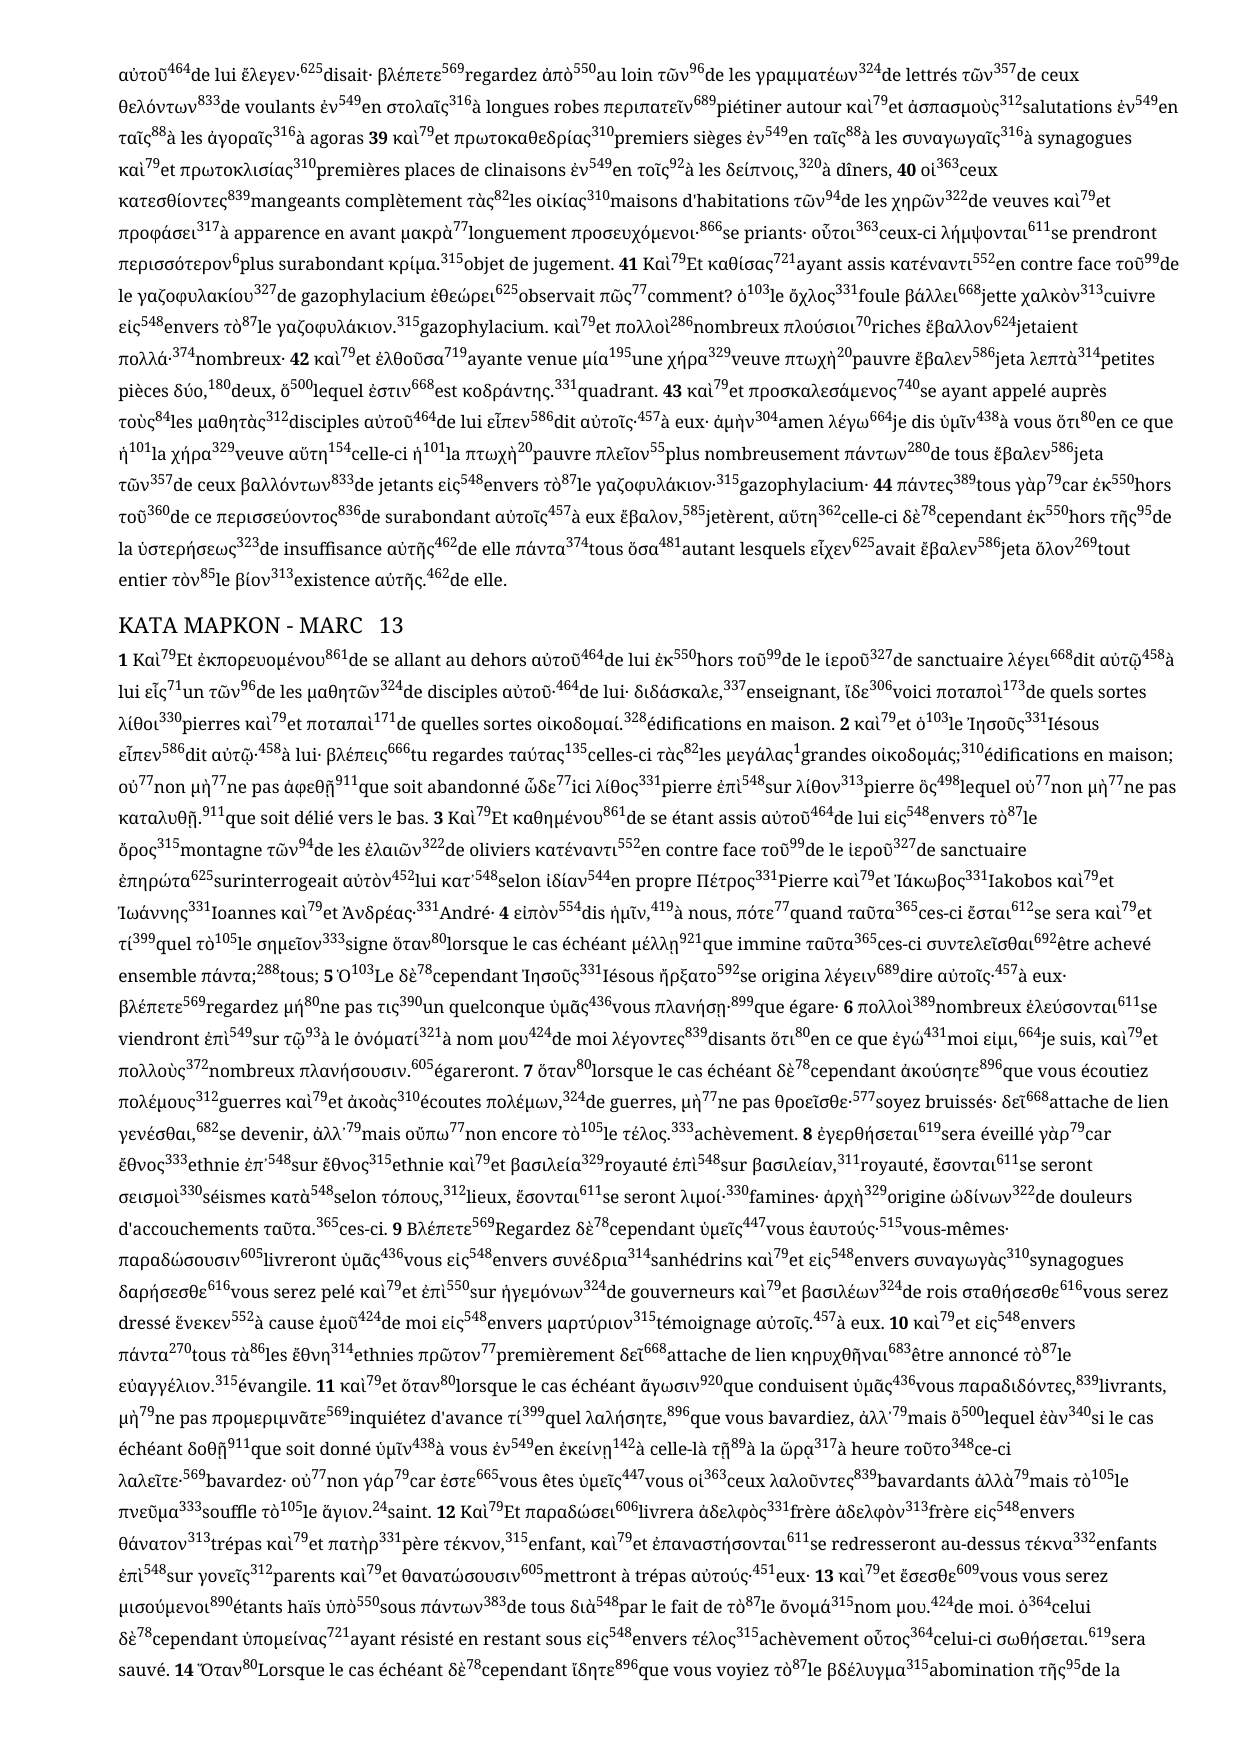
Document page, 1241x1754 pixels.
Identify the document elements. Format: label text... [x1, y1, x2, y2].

text ΚΑΤΑ ΜΑΡΚΟΝ - MARC 13 [118, 610, 1181, 640]
text 1 Καὶ79Et ἐκπορευομένου861de se allant au dehors αὐτοῦ464de lui ἐκ550hors τοῦ99de le ἱεροῦ327de sanctuaire λέγει668dit αὐτῷ458à lui εἷς71un τῶν96de les μαθητῶν324de disciples αὐτοῦ·464de lui· διδάσκαλε,337enseignant, ἴδε306voici ποταποὶ173de quels sortes λίθοι330pierres καὶ79et ποταπαὶ171de quelles sortes οἰκοδομαί.328édifications en maison. 2 καὶ79et ὁ103le Ἰησοῦς331Iésous εἶπεν586dit αὐτῷ·458à lui· βλέπεις666tu regardes ταύτας135celles-ci τὰς82les μεγάλας1grandes οἰκοδομάς;310édifications en maison; οὐ77non μὴ77ne pas ἀφεθῇ911que soit abandonné ὧδε77ici λίθος331pierre ἐπὶ548sur λίθον313pierre ὃς498lequel οὐ77non μὴ77ne pas καταλυθῇ.911que soit délié vers le bas. 3 Καὶ79Et καθημένου861de se étant assis αὐτοῦ464de lui εἰς548envers τὸ87le ὄρος315montagne τῶν94de les ἐλαιῶν322de oliviers κατέναντι552en contre face τοῦ99de le ἱεροῦ327de sanctuaire ἐπηρώτα625surinterrogeait αὐτὸν452lui κατ᾽548selon ἰδίαν544en propre Πέτρος331Pierre καὶ79et Ἰάκωβος331Iakobos καὶ79et Ἰωάννης331Ioannes καὶ79et Ἀνδρέας·331André· 4 εἰπὸν554dis ἡμῖν,419à nous, πότε77quand ταῦτα365ces-ci ἔσται612se sera καὶ79et τί399quel τὸ105le σημεῖον333signe ὅταν80lorsque le cas échéant μέλλῃ921que immine ταῦτα365ces-ci συντελεῖσθαι692être achevé ensemble πάντα;288tous; 5 Ὁ103Le δὲ78cependant Ἰησοῦς331Iésous ἤρξατο592se origina λέγειν689dire αὐτοῖς·457à eux· βλέπετε569regardez μή80ne pas τις390un quelconque ὑμᾶς436vous πλανήσῃ·899que égare· 6 πολλοὶ389nombreux ἐλεύσονται611se viendront ἐπὶ549sur τῷ93à le ὀνόματί321à nom μου424de moi λέγοντες839disants ὅτι80en ce que ἐγώ431moi εἰμι,664je suis, καὶ79et πολλοὺς372nombreux πλανήσουσιν.605égareront. 7 ὅταν80lorsque le cas échéant δὲ78cependant ἀκούσητε896que vous écoutiez πολέμους312guerres καὶ79et ἀκοὰς310écoutes πολέμων,324de guerres, μὴ77ne pas θροεῖσθε·577soyez bruissés· δεῖ668attache de lien γενέσθαι,682se devenir, ἀλλ᾽79mais οὔπω77non encore τὸ105le τέλος.333achèvement. 8 ἐγερθήσεται619sera éveillé γὰρ79car ἔθνος333ethnie ἐπ᾽548sur ἔθνος315ethnie καὶ79et βασιλεία329royauté ἐπὶ548sur βασιλείαν,311royauté, ἔσονται611se seront σεισμοὶ330séismes κατὰ548selon τόπους,312lieux, ἔσονται611se seront λιμοί·330famines· ἀρχὴ329origine ὠδίνων322de douleurs d'accouchements ταῦτα.365ces-ci. 9 Βλέπετε569Regardez δὲ78cependant ὑμεῖς447vous ἑαυτούς·515vous-mêmes· παραδώσουσιν605livreront ὑμᾶς436vous εἰς548envers συνέδρια314sanhédrins καὶ79et εἰς548envers συναγωγὰς310synagogues δαρήσεσθε616vous serez pelé καὶ79et ἐπὶ550sur ἡγεμόνων324de gouverneurs καὶ79et βασιλέων324de rois σταθήσεσθε616vous serez dressé ἕνεκεν552à cause ἐμοῦ424de moi εἰς548envers μαρτύριον315témoignage αὐτοῖς.457à eux. 10 καὶ79et εἰς548envers πάντα270tous τὰ86les ἔθνη314ethnies πρῶτον77premièrement δεῖ668attache de lien κηρυχθῆναι683être annoncé τὸ87le εὐαγγέλιον.315évangile. 11 καὶ79et ὅταν80lorsque le cas échéant ἄγωσιν920que conduisent ὑμᾶς436vous παραδιδόντες,839livrants, μὴ79ne pas προμεριμνᾶτε569inquiétez d'avance τί399quel λαλήσητε,896que vous bavardiez, ἀλλ᾽79mais ὃ500lequel ἐὰν340si le cas échéant δοθῇ911que soit donné ὑμῖν438à vous ἐν549en ἐκείνῃ142à celle-là τῇ89à la ὥρᾳ317à heure τοῦτο348ce-ci λαλεῖτε·569bavardez· οὐ77non γάρ79car ἐστε665vous êtes ὑμεῖς447vous οἱ363ceux λαλοῦντες839bavardants ἀλλὰ79mais τὸ105le πνεῦμα333souffle τὸ105le ἅγιον.24saint. 12 Καὶ79Et παραδώσει606livrera ἀδελφὸς331frère ἀδελφὸν313frère εἰς548envers θάνατον313trépas καὶ79et πατὴρ331père τέκνον,315enfant, καὶ79et ἐπαναστήσονται611se redresseront au-dessus τέκνα332enfants ἐπὶ548sur γονεῖς312parents καὶ79et θανατώσουσιν605mettront à trépas αὐτούς·451eux· 13 καὶ79et ἔσεσθε609vous vous serez μισούμενοι890étants haïs ὑπὸ550sous πάντων383de tous διὰ548par le fait de τὸ87le ὄνομά315nom μου.424de moi. ὁ364celui δὲ78cependant ὑπομείνας721ayant résisté en restant sous εἰς548envers τέλος315achèvement οὗτος364celui-ci σωθήσεται.619sera sauvé. 14 Ὅταν80Lorsque le cas échéant δὲ78cependant ἴδητε896que vous voyiez τὸ87le βδέλυγμα315abomination τῆς95de la ἐρημώσεως323de désertification ἑστηκότα770ayant dressé ὅπου80là où οὐ77non δεῖ,668attache de lien, ὁ364celui ἀναγινώσκων840prenant connaissance νοείτω,572intellige, τότε77alors οἱ363ceux ἐν549en τῇ89à la Ἰουδαίᾳ317à Ioudaia φευγέτωσαν571fuient εἰς548envers τὰ86les ὄρη,314montagnes, 15 ὁ364celui [δὲ]78[cependant] ἐπὶ550sur τοῦ99de le δώματος327de dôme μὴ77ne pas καταβάτω556descende μηδὲ79ni cependant εἰσελθάτω556vienne à l'intérieur ἆραί681lever τι375un quelconque ἐκ550hors τῆς95de la οἰκίας323de maison d'habitation αὐτοῦ,464de lui, 16 καὶ79et ὁ364celui εἰς548envers τὸν85le ἀγρὸν313champ μὴ77ne pas ἐπιστρεψάτω556tourne sur εἰς548envers τὰ347ces ὀπίσω77derrière ἆραι681lever τὸ87le ἱμάτιον315himation αὐτοῦ.464de lui. 17 οὐαὶ304Ouai δὲ78cependant ταῖς349à celles ἐν549en γαστρὶ317à ventre ἐχούσαις825à ayantes καὶ79et ταῖς349à celles θηλαζούσαις825à allaitantes ἐν549en ἐκείναις141à celles-là ταῖς88à les ἡμέραις.316à journées. 18 προσεύχεσθε573que vous vous priez δὲ78cependant ἵνα80afin que μὴ77ne pas γένηται905que se devienne χειμῶνος·325de tempête hivernale· 19 ἔσονται611se seront γὰρ79car αἱ100les ἡμέραι328journées ἐκεῖναι153celles-là θλῖψις329oppression οἵα496telle que οὐ77non γέγονεν642a devenu τοιαύτη362telle ἀπ᾽550au loin ἀρχῆς323de origine κτίσεως323de création ἣν478laquelle ἔκτισεν586créa ὁ103le θεὸς331Dieu ἕως552jusqu'à ce que τοῦ358de celui νῦν77maintenant καὶ79et οὐ77non μὴ77ne pas γένηται.905que se devienne. 20 καὶ79et εἰ551si μὴ77ne pas ἐκολόβωσεν586abrégea κύριος331Maître τὰς82les ἡμέρας,310journées, οὐκ77non ἂν340le cas échéant ἐσώθη600fut sauvé πᾶσα285toute σάρξ·329chair· ἀλλὰ79mais διὰ548par le fait de τοὺς84les ἐκλεκτοὺς52élus οὓς479lesquels ἐξελέξατο592se élut ἐκολόβωσεν586abrégea τὰς82les ἡμέρας.310journées. 21 Καὶ79Et τότε77alors ἐάν80si le cas échéant τις390un quelconque ὑμῖν438à vous εἴπῃ·899que dise· ἴδε306voici ὧδε77ici ὁ103le χριστός,331Christ, ἴδε306voici ἐκεῖ,77là, μὴ77ne pas πιστεύετε·569croyez· 22 ἐγερθήσονται618seront éveillé γὰρ79car ψευδόχριστοι330faux Christs καὶ79et ψευδοπροφῆται330faux prophètes καὶ79et δώσουσιν605donneront σημεῖα314signes καὶ79et τέρατα314prodiges πρὸς548vers τὸ348ce ἀποπλανᾶν,689égarer loin, εἰ80si δυνατόν,73puissant, τοὺς84les ἐκλεκτούς.52élus. 23 ὑμεῖς447vous δὲ78cependant βλέπετε·569regardez· ἰδοὺ,306voici, προείρηκα638j'ai prédit ὑμῖν438à vous πάντα.374tous. 24 Ἀλλ᾽79Mais ἐν549en ἐκείναις141à celles-là ταῖς88à les ἡμέραις316à journées μετὰ548après τὴν83la θλῖψιν311oppression ἐκείνην136celle-là ὁ103le ἥλιος331soleil σκοτισθήσεται,619sera ténébré, καὶ79et ἡ101la σελήνη329lune οὐ77non δώσει606donnera τὸ87le φέγγος315clarté αὐτῆς,462de elle, 25 καὶ79et οἱ102les ἀστέρες330étoiles ἔσονται611se seront ἐκ550hors τοῦ97de le οὐρανοῦ325de ciel πίπτοντες,839tombants, καὶ79et αἱ100les δυνάμεις328puissances αἱ361celles ἐν549en τοῖς90à les οὐρανοῖς318à cieux σαλευθήσονται.618seront ébranlé. 26 καὶ79et τότε77alors ὄψονται611se verront τὸν85le υἱὸν313fils τοῦ97de le ἀνθρώπου325de être humain ἐρχόμενον849se venant ἐν549en νεφέλαις316à nuées μετὰ550avec δυνάμεως323de puissance πολλῆς279de nombreuse καὶ79et δόξης.323de gloire. 27 καὶ79et τότε77alors ἀποστελεῖ606enverra τοὺς84les ἀγγέλους312messagers καὶ79et ἐπισυνάξει606rassemblera τοὺς84les ἐκλεκτοὺς52élus [αὐτοῦ]464[de lui] ἐκ550hors τῶν96de les τεσσάρων190de quatre ἀνέμων324de vents ἀπ᾽550au loin ἄκρου327de extrémité γῆς323de terre ἕως552jusqu'à ce que ἄκρου327de extrémité οὐρανοῦ.325de ciel. 28 Ἀπὸ550Au loin δὲ78cependant τῆς95de la συκῆς323de figuier μάθετε553apprenez τὴν83la παραβολήν·311parabole· ὅταν80lorsque le cas échéant ἤδη77déjà ὁ103le κλάδος331branche αὐτῆς462de elle ἁπαλὸς47tendre γένηται905que se devienne καὶ79et ἐκφύῃ921que produise dehors τὰ86les φύλλα,314feuilles, γινώσκετε665vous connaissez ὅτι80en ce que ἐγγὺς77proche τὸ105le θέρος333été ἐστίν·668est· 29 οὕτως77ainsi καὶ77aussi ὑμεῖς,447vous, ὅταν80lorsque le cas échéant ἴδητε896que vous voyiez ταῦτα347ces-ci γινόμενα,850se devenants, γινώσκετε569connaissez ὅτι80en ce que ἐγγύς77proche ἐστιν668est ἐπὶ549sur θύραις.316à portes. 30 Ἀμὴν304Amen λέγω664je dis ὑμῖν438à vous ὅτι80en ce que οὐ77non μὴ77ne pas παρέλθῃ899que passe à côté ἡ101la γενεὰ329génération αὕτη154celle-ci μέχρις80jusqu'à οὗ492de lequel ταῦτα365ces-ci πάντα288tous γένηται.905que se devienne. 31 ὁ103le οὐρανὸς331ciel καὶ79et ἡ101la γῆ329terre παρελεύσονται,611se passeront à côté, οἱ102les δὲ78cependant λόγοι330discours μου424de moi οὐ77non μὴ77ne pas παρελεύσονται.611se passeront à côté. 32 Περὶ550Autour δὲ78cependant τῆς95de la ἡμέρας323de journée ἐκείνης148de celle-là ἢ79ou τῆς95de la ὥρας323de heure οὐδεὶς390aucun οἶδεν,642a su, οὐδὲ77non cependant οἱ102les ἄγγελοι330messagers ἐν549en οὐρανῷ319à ciel οὐδὲ79non cependant ὁ103le υἱός,331fils, εἰ551si μὴ77ne pas ὁ103le πατήρ.331père. 33 Βλέπετε,569Regardez, ἀγρυπνεῖτε·569soyez sans sommeil· καὶ79et προσεύχεσθε,573que vous vous priez, οὐκ77non οἴδατε639vous avez su γὰρ79car πότε77quand ὁ103le καιρός331moment ἐστιν.668est. 34 Ὡς80Comme ἄνθρωπος331être humain ἀπόδημος22loin de la population ἀφεὶς721ayant abandonné τὴν83la οἰκίαν311maison d'habitation αὐτοῦ464de lui καὶ79et δοὺς721ayant donné τοῖς90à les δούλοις318à mâles esclaves αὐτοῦ464de lui τὴν83la ἐξουσίαν311autorité ἑκάστῳ378à chacun τὸ87le ἔργον315travail αὐτοῦ464de lui καὶ79et τῷ91à le θυρωρῷ319à portier ἐνετείλατο592se commanda ἵνα80afin que γρηγορῇ.921que vigile. 35 γρηγορεῖτε569vigilez οὖν·79donc· οὐκ77non οἴδατε639vous avez su γὰρ79car πότε77quand ὁ103le κύριος331Maître τῆς95de la οἰκίας323de maison d'habitation ἔρχεται,674se vient, ἢ79ou ὀψὲ77tardivement ἢ79ou μεσονύκτιον315minuit ἢ79ou ἀλεκτοροφωνίας323de voix du coq ἢ79ou πρωΐ,77matinalement, 36 μὴ80ne pas ἐλθὼν721ayant venu ἐξαίφνης77soudainement εὕρῃ899que trouve ὑμᾶς436vous καθεύδοντας.821dormants de haut en bas. 37 ὃ482lequel δὲ78cependant ὑμῖν438à vous λέγω664je dis πᾶσιν377à tous λέγω,664je dis, γρηγορεῖτε.569vigilez. [118, 644, 1181, 1682]
text 1 Καὶ79Et ἤρξατο592se origina αὐτοῖς457à eux ἐν549en παραβολαῖς316à paraboles λαλεῖν·689bavarder· ἀμπελῶνα313vignoble ἄνθρωπος331être humain ἐφύτευσεν586planta καὶ79et περιέθηκεν586posa autour φραγμὸν313clôture καὶ79et ὤρυξεν586creusa ὑπολήνιον315réceptacle sous pressoir καὶ79et ᾠκοδόμησεν586édifia en maison πύργον313tour καὶ79et ἐξέδετο592se donna dehors αὐτὸν452lui γεωργοῖς318à cultivateurs καὶ79et ἀπεδήμησεν.586déménagea loin. 2 καὶ79et ἀπέστειλεν586envoya πρὸς548vers τοὺς84les γεωργοὺς312cultivateurs τῷ91à le καιρῷ319à moment δοῦλον313mâle esclave ἵνα80afin que παρὰ550à côté τῶν96de les γεωργῶν324de cultivateurs λάβῃ899que prenne ἀπὸ550au loin τῶν96de les καρπῶν324de fruits τοῦ97de le ἀμπελῶνος·325de vignoble· 3 καὶ79et λαβόντες720ayants pris αὐτὸν452lui ἔδειραν585pelèrent καὶ79et ἀπέστειλαν585envoyèrent κενόν.53vide. 4 καὶ79et πάλιν77de nouveau ἀπέστειλεν586envoya πρὸς548vers αὐτοὺς451eux ἄλλον115autre δοῦλον·313mâle esclave· κἀκεῖνον346et celui-là ἐκεφαλίωσαν585entêtèrent καὶ79et ἠτίμασαν.585dévalorisèrent. 5 καὶ79et ἄλλον373autre ἀπέστειλεν·586envoya· κἀκεῖνον346et celui-là ἀπέκτειναν,585tuèrent catégoriquement, καὶ79et πολλοὺς268nombreux ἄλλους,372autres, οὓς372lesquels μὲν79certes δέροντες,839pelants, οὓς372lesquels δὲ78cependant ἀποκτέννοντες.839tuants catégoriquement. 6 ἔτι77encore ἕνα53un εἶχεν625avait υἱὸν313fils ἀγαπητόν·4aimé· ἀπέστειλεν586envoya αὐτὸν452lui ἔσχατον77dernièrement πρὸς548vers αὐτοὺς451eux λέγων840disant ὅτι80en ce que ἐντραπήσονται618seront tourné intérieurement τὸν85le υἱόν313fils μου.424de moi. 7 ἐκεῖνοι155ceux-là δὲ78cependant οἱ102les γεωργοὶ330cultivateurs πρὸς548vers ἑαυτοὺς527eux-mêmes εἶπαν585dirent ὅτι80en ce que οὗτός364celui-ci ἐστιν668est ὁ103le κληρονόμος·331héritier· δεῦτε305venez ici ἀποκτείνωμεν894que nous tuions catégoriquement αὐτόν,452lui, καὶ79et ἡμῶν423de nous ἔσται612se sera ἡ101la κληρονομία.329héritage. 8 καὶ79et λαβόντες720ayants pris ἀπέκτειναν585tuèrent catégoriquement αὐτὸν452lui καὶ79et ἐξέβαλον585éjectèrent αὐτὸν452lui ἔξω552au-dehors τοῦ97de le ἀμπελῶνος.325de vignoble. 9 τί399quel [οὖν]79[donc] ποιήσει606fera ὁ103le κύριος331Maître τοῦ97de le ἀμπελῶνος;325de vignoble; ἐλεύσεται612se viendra καὶ79et ἀπολέσει606perdra au loin τοὺς84les γεωργοὺς312cultivateurs καὶ79et δώσει606donnera τὸν85le ἀμπελῶνα313vignoble ἄλλοις.377à autres. 10 Οὐδὲ77Non cependant τὴν83la γραφὴν311graphe ταύτην136celle-ci ἀνέγνωτε·583vous prîtes connaissance· λίθον313pierre ὃν480lequel ἀπεδοκίμασαν585éprouvèrent en rejet οἱ363ceux οἰκοδομοῦντες,839édifiants en maison, οὗτος364celui-ci ἐγενήθη600fut devenu εἰς548envers κεφαλὴν311tête γωνίας·323de coin· 11 παρὰ550à côté κυρίου325de Maître ἐγένετο592se devint αὕτη362celle-ci καὶ79et ἔστιν668est θαυμαστὴ45extraordinaire ἐν549en ὀφθαλμοῖς318à yeux ἡμῶν;423de nous; 12 Καὶ79Et ἐζήτουν624cherchaient αὐτὸν452lui κρατῆσαι,681saisir avec force, καὶ79et ἐφοβήθησαν599furent effrayé τὸν85le ὄχλον,313foule, ἔγνωσαν585connurent γὰρ79car ὅτι80en ce que πρὸς548vers αὐτοὺς451eux τὴν83la παραβολὴν311parabole εἶπεν.586dit. καὶ79et ἀφέντες720ayants abandonnés αὐτὸν452lui ἀπῆλθον.585éloignèrent. 13 Καὶ79Et ἀποστέλλουσιν667envoient πρὸς548vers αὐτόν452lui τινας372des quelconques τῶν96de les Φαρισαίων324de Pharisiens καὶ79et τῶν96de les Ἡρῳδιανῶν324de Hérodiens ἵνα80afin que αὐτὸν452lui ἀγρεύσωσιν898que prennent en chasse λόγῳ.319à discours. 14 καὶ79et ἐλθόντες720ayants venus λέγουσιν667disent αὐτῷ·458à lui· διδάσκαλε,337enseignant, οἴδαμεν637nous avons su ὅτι80en ce que ἀληθὴς47vrai εἶ666tu es καὶ79et οὐ77non μέλει668soucie σοι439à toi περὶ550autour οὐδενός·384de aucun· οὐ77non γὰρ79car βλέπεις666tu regardes εἰς548envers πρόσωπον315face ἀνθρώπων,324de êtres humains, ἀλλ᾽79mais ἐπ᾽550sur ἀληθείας323de vérité τὴν83la ὁδὸν311chemin τοῦ97de le θεοῦ325de Dieu διδάσκεις·666tu enseignes· ἔξεστιν668est permis δοῦναι681donner κῆνσον313cens Καίσαρι319à Kaesar ἢ79ou οὔ;77non; δῶμεν894que nous donnions ἢ79ou μὴ77ne pas δῶμεν;894que nous donnions; 15 Ὁ469Celui δὲ78cependant εἰδὼς783ayant su αὐτῶν463de eux τὴν83la ὑπόκρισιν311hypocrisie εἶπεν586dit αὐτοῖς·457à eux· τί399quel με417moi πειράζετε;665vous mettez en tentation; φέρετέ569portez μοι420à moi δηνάριον315denier ἵνα80afin que ἴδω.895que je voie. 16 οἱ468ceux δὲ78cependant ἤνεγκαν.585portèrent. καὶ79et λέγει668dit αὐτοῖς·457à eux· τίνος405de quel ἡ101la εἰκὼν329icône αὕτη154celle-ci καὶ79et ἡ101la ἐπιγραφή;329épigraphe; οἱ468ceux δὲ78cependant εἶπαν585dirent αὐτῷ·458à lui· Καίσαρος.325de Kaesar. 17 ὁ103le δὲ78cependant Ἰησοῦς331Iésous εἶπεν586dit αὐτοῖς·457à eux· τὰ347ces Καίσαρος325de Kaesar ἀπόδοτε553redonnez Καίσαρι319à Kaesar καὶ79et τὰ347ces τοῦ97de le θεοῦ325de Dieu τῷ91à le θεῷ.319à Dieu. καὶ79et ἐξεθαύμαζον624étonnaient hors ἐπ᾽549sur αὐτῷ.458à lui. 18 Καὶ79Et ἔρχονται673se viennent Σαδδουκαῖοι330Sadducéens πρὸς548vers αὐτόν,452lui, οἵτινες497lesquels des quelconques λέγουσιν667disent ἀνάστασιν311redressement μὴ77ne pas εἶναι,689être, καὶ79et ἐπηρώτων624surinterrogeaient αὐτὸν452lui λέγοντες·839disants· 19 διδάσκαλε,337enseignant, Μωϋσῆς331Môusês ἔγραψεν586grapha ἡμῖν419à nous ὅτι80en ce que ἐάν80si le cas échéant τινος384de un quelconque ἀδελφὸς331frère ἀποθάνῃ899que meure loin καὶ79et καταλίπῃ899que laisse en contrebas γυναῖκα311femme καὶ79et μὴ77ne pas ἀφῇ899que abandonne τέκνον,315enfant, ἵνα80afin que λάβῃ899que prenne ὁ103le ἀδελφὸς331frère αὐτοῦ464de lui τὴν83la γυναῖκα311femme καὶ79et ἐξαναστήσῃ899que redresse au-dehors σπέρμα315semence τῷ91à le ἀδελφῷ319à frère αὐτοῦ.464de lui. 20 ἑπτὰ196sept ἀδελφοὶ330frères ἦσαν·624étaient· καὶ79et ὁ103le πρῶτος71premier ἔλαβεν586prit γυναῖκα311femme καὶ79et ἀποθνῄσκων840mourant loin οὐκ77non ἀφῆκεν586abandonna σπέρμα·315semence· 21 καὶ79et ὁ103le δεύτερος71deuxième ἔλαβεν586prit αὐτὴν450elle καὶ79et ἀπέθανεν586mourut loin μὴ77ne pas καταλιπὼν721ayant laissé en contrebas σπέρμα·315semence· καὶ79et ὁ103le τρίτος71troisième ὡσαύτως·77de même· 22 καὶ79et οἱ102les ἑπτὰ70sept οὐκ77non ἀφῆκαν585abandonnèrent σπέρμα.315semence. ἔσχατον77dernièrement πάντων385de tous καὶ77aussi ἡ101la γυνὴ329femme ἀπέθανεν.586mourut loin. 23 ἐν549en τῇ89à la ἀναστάσει317à redressement [ὅταν77[lorsque le cas échéant ἀναστῶσιν]898que redressent] τίνος405de quel αὐτῶν463de eux ἔσται612se sera γυνή;329femme; οἱ102les γὰρ79car ἑπτὰ70sept ἔσχον585eurent αὐτὴν450elle γυναῖκα.311femme. 24 Ἔφη625Déclarait αὐτοῖς457à eux ὁ103le Ἰησοῦς·331Iésous· οὐ340non διὰ548par le fait de τοῦτο348ce-ci πλανᾶσθε677vous êtes égarés μὴ77ne pas εἰδότες782ayants sus τὰς82les γραφὰς310graphes μηδὲ79ni cependant τὴν83la δύναμιν311puissance τοῦ97de le θεοῦ;325de Dieu; 25 ὅταν80lorsque le cas échéant γὰρ79car ἐκ550hors νεκρῶν64de morts ἀναστῶσιν898que redressent οὔτε79ni γαμοῦσιν667marient οὔτε79ni γαμίζονται,679sont donnés en mariage, ἀλλ᾽79mais εἰσὶν667sont ὡς80comme ἄγγελοι330messagers ἐν549en τοῖς90à les οὐρανοῖς.318à cieux. 26 περὶ550autour δὲ78cependant τῶν96de les νεκρῶν64de morts ὅτι80en ce que ἐγείρονται679sont éveillés οὐκ77non ἀνέγνωτε583vous prîtes connaissance ἐν549en τῇ89à la βίβλῳ317à bible Μωϋσέως325de Môusês ἐπὶ550sur τοῦ97de le βάτου325de buisson de ronce πῶς80comment? εἶπεν586dit αὐτῷ458à lui ὁ103le θεὸς331Dieu λέγων·840disant· ἐγὼ431moi ὁ103le θεὸς331Dieu Ἀβραὰμ325de Abraam καὶ79et [ὁ]103[le] θεὸς331Dieu Ἰσαὰκ325de Isaak καὶ79et [ὁ]103[le] θεὸς331Dieu Ἰακώβ;325de Iakob; 27 οὐκ77non ἔστιν668est θεὸς331Dieu νεκρῶν64de morts ἀλλὰ79mais ζώντων·833de vivants· πολὺ375nombreux πλανᾶσθε.677vous êtes égarés. 28 Καὶ79Et προσελθὼν721ayant venu vers εἷς71un τῶν96de les γραμματέων324de lettrés ἀκούσας721ayant écouté αὐτῶν463de eux συζητούντων,833de cherchants ensemble, ἰδὼν721ayant vu ὅτι80en ce que καλῶς77bellement ἀπεκρίθη600fut répondu αὐτοῖς457à eux ἐπηρώτησεν586surinterrogea αὐτόν·452lui· ποία408quelle ἐστὶν668est ἐντολὴ329commandement πρώτη212première πάντων;385de tous; 29 ἀπεκρίθη600fut répondu ὁ103le Ἰησοῦς331Iésous ὅτι80en ce que πρώτη69première ἐστίν·668est· ἄκουε,570écoute, Ἰσραήλ,337Israël, κύριος331Maître ὁ103le θεὸς331Dieu ἡμῶν423de nous κύριος331Maître εἷς197un ἐστιν,668est, 30 καὶ79et ἀγαπήσεις604tu aimeras κύριον313Maître τὸν85le θεόν313Dieu σου442de toi ἐξ550hors ὅλης279de toute entière τῆς95de la καρδίας323de coeur σου442de toi καὶ79et ἐξ550hors ὅλης279de toute entière τῆς95de la ψυχῆς323de âme σου442de toi καὶ79et ἐξ550hors ὅλης279de toute entière τῆς95de la διανοίας323de capacité d’intelligence σου442de toi καὶ79et ἐξ550hors ὅλης279de toute entière τῆς95de la ἰσχύος323de ténacité σου.442de toi. 31 δευτέρα69deuxième αὕτη·362celle-ci· ἀγαπήσεις604tu aimeras τὸν85le πλησίον53prochain σου442de toi ὡς80comme σεαυτόν.516toi-même. μείζων45plus grande τούτων355de celles-ci ἄλλη130autre ἐντολὴ329commandement οὐκ77non ἔστιν.668est. 32 Καὶ79Et εἶπεν586dit αὐτῷ458à lui ὁ103le γραμματεύς·331lettré· καλῶς,77bellement, διδάσκαλε,337enseignant, ἐπ᾽550sur ἀληθείας323de vérité εἶπας721ayant dit ὅτι80en ce que εἷς47un ἐστιν668est καὶ79et οὐκ77non ἔστιν668est ἄλλος390autre πλὴν552toutefois αὐτοῦ·464de lui· 33 καὶ79et τὸ366ce ἀγαπᾶν689aimer αὐτὸν452lui ἐξ550hors ὅλης279de toute entière τῆς95de la καρδίας323de coeur καὶ79et ἐξ550hors ὅλης279de toute entière τῆς95de la συνέσεως323de compréhension καὶ79et ἐξ550hors ὅλης279de toute entière τῆς95de la ἰσχύος323de ténacité καὶ79et τὸ366ce ἀγαπᾶν689aimer τὸν245le πλησίον53prochain ὡς80comme ἑαυτὸν528lui-même περισσότερόν49plus surabondant ἐστιν668est πάντων282de tous τῶν98de les ὁλοκαυτωμάτων326de holocaustes καὶ79et θυσιῶν.322de sacrifices. 34 καὶ79et ὁ103le Ἰησοῦς331Iésous ἰδὼν721ayant vu [αὐτὸν]452[lui] ὅτι80en ce que νουνεχῶς77intelligemment ἀπεκρίθη600fut répondu εἶπεν586dit αὐτῷ·458à lui· οὐ77non μακρὰν77longuement εἶ666tu es ἀπὸ550au loin τῆς95de la βασιλείας323de royauté τοῦ97de le θεοῦ.325de Dieu. Καὶ79Et οὐδεὶς390aucun οὐκέτι77non plus ἐτόλμα625osait αὐτὸν452lui ἐπερωτῆσαι.681surinterroger. 35 Καὶ79Et ἀποκριθεὶς760ayant été répondu ὁ103le Ἰησοῦς331Iésous ἔλεγεν625disait διδάσκων840enseignant ἐν549en τῷ93à le ἱερῷ·321à sanctuaire· πῶς77comment? λέγουσιν667disent οἱ102les γραμματεῖς330lettrés ὅτι80en ce que ὁ103le χριστὸς331Christ υἱὸς331fils Δαυίδ325de Dauid ἐστιν;668est; 36 αὐτὸς546lui-même Δαυὶδ331Dauid εἶπεν586dit ἐν549en τῷ93à le πνεύματι321à souffle τῷ93à le ἁγίῳ·12à saint· εἶπεν586dit ὁ103le κύριος331Maître τῷ91à le κυρίῳ319à Maître μου·424de moi· κάθου574te sois assis ἐκ550hors δεξιῶν66de droits μου,424de moi, ἕως80jusqu'à ce que ἂν340le cas échéant θῶ895que je pose τοὺς84les ἐχθρούς52ennemis σου442de toi ὑποκάτω552en dessous vers le bas τῶν96de les ποδῶν324de pieds σου.442de toi. 37 αὐτὸς542lui-même Δαυὶδ331Dauid λέγει668dit αὐτὸν452lui κύριον,313Maître, καὶ79et πόθεν77d'où? αὐτοῦ464de lui ἐστιν668est υἱός;331fils; Καὶ79Et [ὁ]364[celui] πολὺς287nombreux ὄχλος331foule ἤκουεν625écoutait αὐτοῦ464de lui ἡδέως.77plaisamment. 38 Καὶ79Et ἐν549en τῇ89à la διδαχῇ317à enseignement αὐτοῦ464de lui ἔλεγεν·625disait· βλέπετε569regardez ἀπὸ550au loin τῶν96de les γραμματέων324de lettrés τῶν357de ceux θελόντων833de voulants ἐν549en στολαῖς316à longues robes περιπατεῖν689piétiner autour καὶ79et ἀσπασμοὺς312salutations ἐν549en ταῖς88à les ἀγοραῖς316à agoras 39 καὶ79et πρωτοκαθεδρίας310premiers sièges ἐν549en ταῖς88à les συναγωγαῖς316à synagogues καὶ79et πρωτοκλισίας310premières places de clinaisons ἐν549en τοῖς92à les δείπνοις,320à dîners, 40 οἱ363ceux κατεσθίοντες839mangeants complètement τὰς82les οἰκίας310maisons d'habitations τῶν94de les χηρῶν322de veuves καὶ79et προφάσει317à apparence en avant μακρὰ77longuement προσευχόμενοι·866se priants· οὗτοι363ceux-ci λήμψονται611se prendront περισσότερον6plus surabondant κρίμα.315objet de jugement. 41 Καὶ79Et καθίσας721ayant assis κατέναντι552en contre face τοῦ99de le γαζοφυλακίου327de gazophylacium ἐθεώρει625observait πῶς77comment? ὁ103le ὄχλος331foule βάλλει668jette χαλκὸν313cuivre εἰς548envers τὸ87le γαζοφυλάκιον.315gazophylacium. καὶ79et πολλοὶ286nombreux πλούσιοι70riches ἔβαλλον624jetaient πολλά·374nombreux· 42 καὶ79et ἐλθοῦσα719ayante venue μία195une χήρα329veuve πτωχὴ20pauvre ἔβαλεν586jeta λεπτὰ314petites pièces δύο,180deux, ὅ500lequel ἐστιν668est κοδράντης.331quadrant. 43 καὶ79et προσκαλεσάμενος740se ayant appelé auprès τοὺς84les μαθητὰς312disciples αὐτοῦ464de lui εἶπεν586dit αὐτοῖς·457à eux· ἀμὴν304amen λέγω664je dis ὑμῖν438à vous ὅτι80en ce que ἡ101la χήρα329veuve αὕτη154celle-ci ἡ101la πτωχὴ20pauvre πλεῖον55plus nombreusement πάντων280de tous ἔβαλεν586jeta τῶν357de ceux βαλλόντων833de jetants εἰς548envers τὸ87le γαζοφυλάκιον·315gazophylacium· 44 πάντες389tous γὰρ79car ἐκ550hors τοῦ360de ce περισσεύοντος836de surabondant αὐτοῖς457à eux ἔβαλον,585jetèrent, αὕτη362celle-ci δὲ78cependant ἐκ550hors τῆς95de la ὑστερήσεως323de insuffisance αὐτῆς462de elle πάντα374tous ὅσα481autant lesquels εἶχεν625avait ἔβαλεν586jeta ὅλον269tout entier τὸν85le βίον313existence αὐτῆς.462de elle. [118, 59, 1181, 592]
